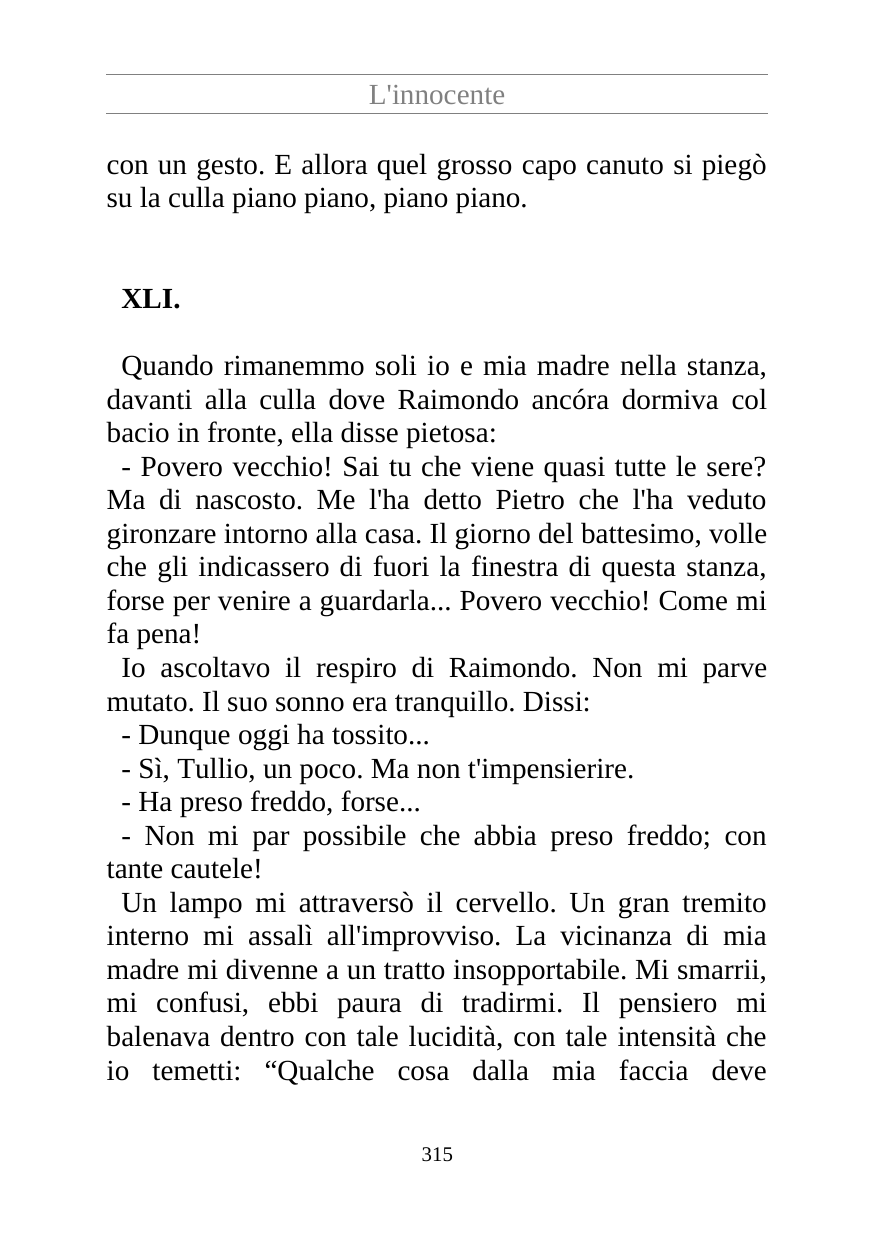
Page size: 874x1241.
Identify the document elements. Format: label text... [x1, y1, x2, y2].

text con un gesto. E allora quel grosso capo canuto si piegò su la culla piano piano, piano piano. [106, 147, 768, 214]
text - Sì, Tullio, un poco. Ma non t'impensierire. [106, 751, 768, 784]
text - Povero vecchio! Sai tu che viene quasi tutte le sere? Ma di nascosto. Me l'ha detto Pietro che l'ha veduto gironzare intorno alla casa. Il giorno del battesimo, volle che gli indicassero di fuori la finestra di questa stanza, forse per venire a guardarla... Povero vecchio! Come mi fa pena! [106, 449, 768, 650]
text - Non mi par possibile che abbia preso freddo; con tante cautele! [106, 818, 768, 885]
text XLI. [106, 281, 768, 315]
text Io ascoltavo il respiro di Raimondo. Non mi parve mutato. Il suo sonno era tranquillo. Dissi: [106, 650, 768, 717]
text - Ha preso freddo, forse... [106, 784, 768, 818]
text Un lampo mi attraversò il cervello. Un gran tremito interno mi assalì all'improvviso. La vicinanza di mia madre mi divenne a un tratto insopportabile. Mi smarrii, mi confusi, ebbi paura di tradirmi. Il pensiero mi balenava dentro con tale lucidità, con tale intensità che io temetti: “Qualche cosa dalla mia faccia deve [106, 885, 768, 1086]
text - Dunque oggi ha tossito... [106, 717, 768, 751]
text Quando rimanemmo soli io e mia madre nella stanza, davanti alla culla dove Raimondo ancóra dormiva col bacio in fronte, ella disse pietosa: [106, 348, 768, 449]
